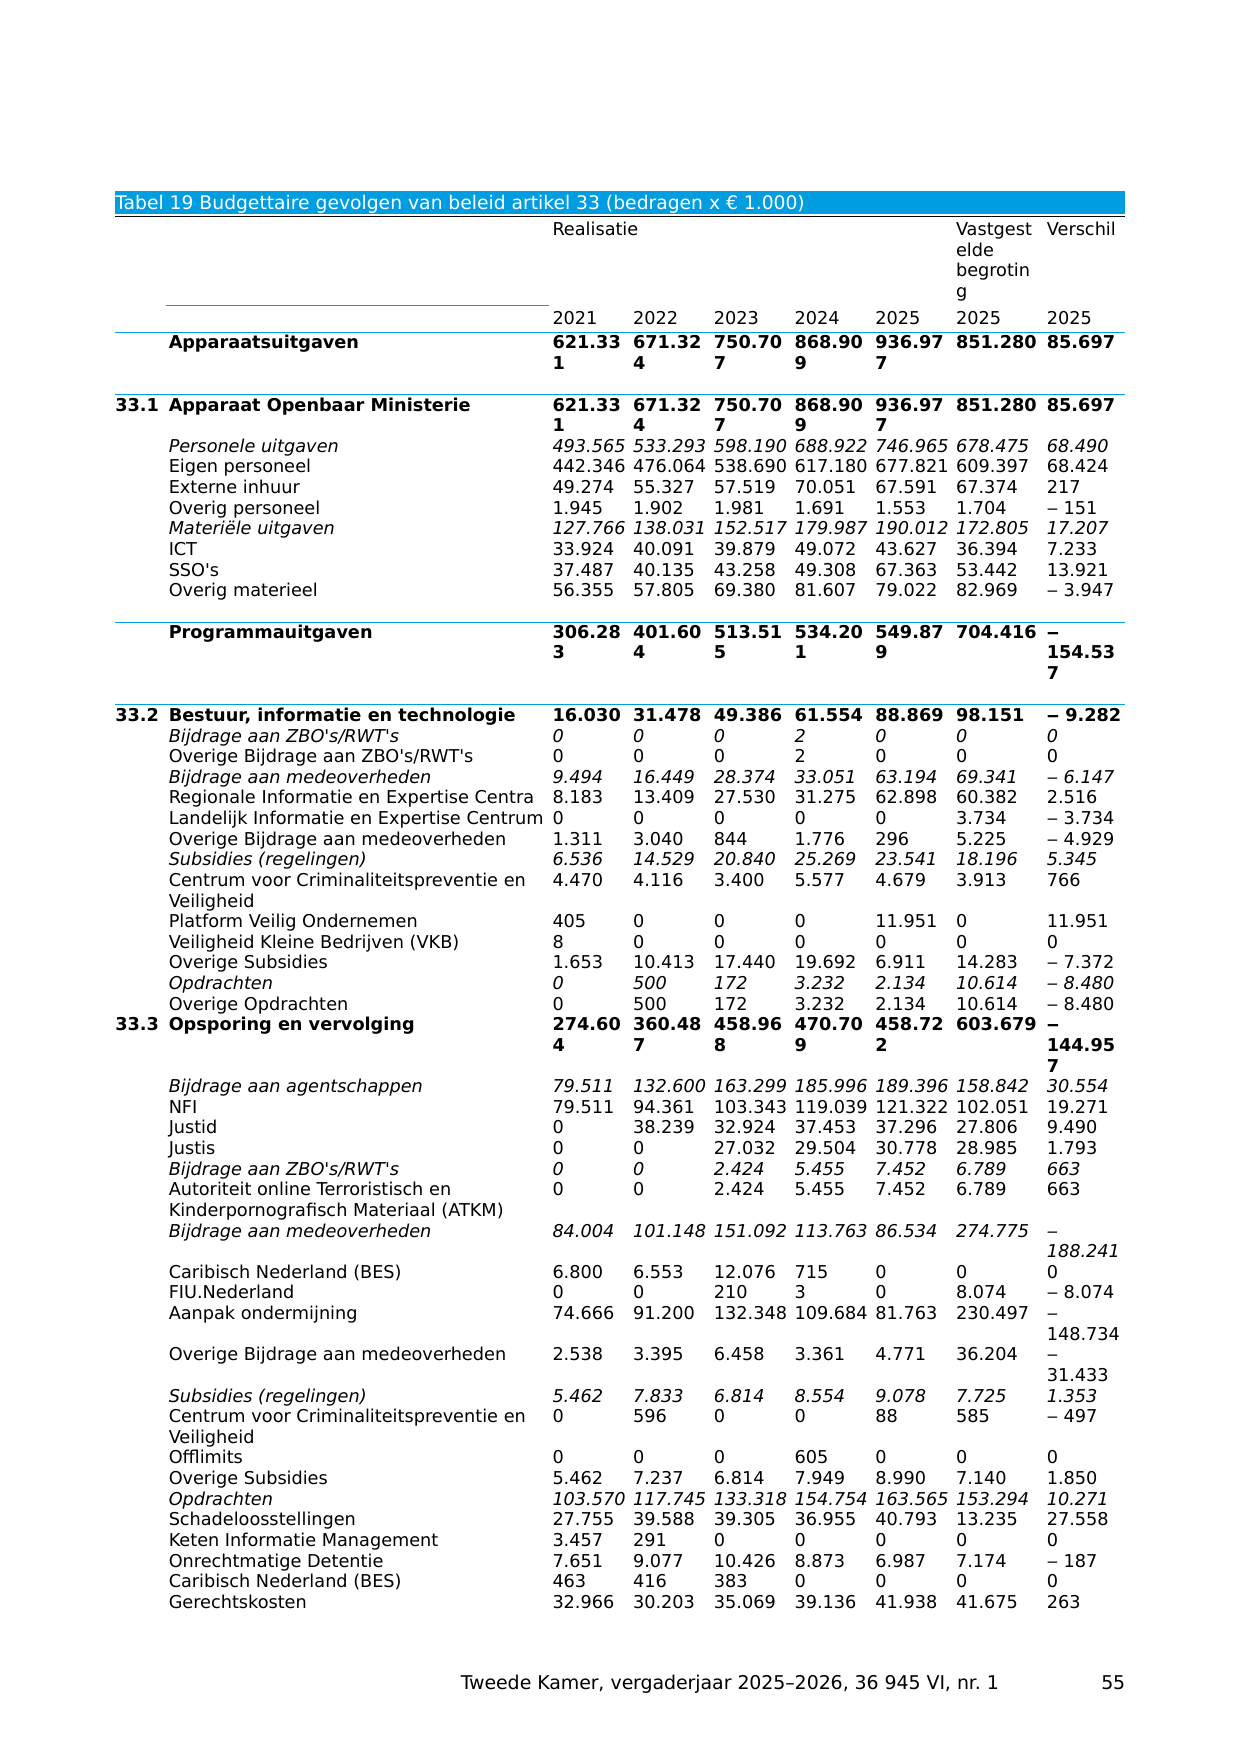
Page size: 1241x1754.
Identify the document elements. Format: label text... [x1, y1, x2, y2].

table_cell 28.985 [953, 1138, 1044, 1159]
table_cell Overig materieel [166, 580, 549, 601]
table_cell 0 [549, 746, 630, 767]
table_cell 0 [711, 911, 791, 932]
table_cell 98.151 [953, 705, 1044, 726]
table_cell [115, 580, 166, 601]
table_cell [1044, 684, 1125, 704]
table_cell 0 [1044, 1530, 1125, 1551]
table_cell 43.258 [711, 560, 791, 580]
table_cell 2 [791, 746, 872, 767]
table_cell 6.911 [872, 953, 953, 973]
table_cell 4.679 [872, 870, 953, 911]
table_cell 2.538 [549, 1344, 630, 1386]
table_cell 6.800 [549, 1262, 630, 1282]
table_cell 103.343 [711, 1097, 791, 1117]
table_cell 844 [711, 829, 791, 849]
table_cell 13.409 [630, 788, 711, 808]
table_cell 533.293 [630, 436, 711, 456]
table_cell 16.449 [630, 767, 711, 787]
table_cell Gerechtskosten [166, 1592, 549, 1612]
table_cell 0 [549, 808, 630, 829]
table_cell 1.850 [1044, 1468, 1125, 1489]
table_cell [115, 911, 166, 932]
table_cell 69.341 [953, 767, 1044, 787]
table_cell 53.442 [953, 560, 1044, 580]
table_cell 2025 [1044, 305, 1125, 332]
table_cell [711, 684, 791, 704]
table_cell Bijdrage aan medeoverheden [166, 767, 549, 787]
table_cell 8 [549, 932, 630, 952]
table_cell 230.497 [953, 1303, 1044, 1344]
table_cell 4.771 [872, 1344, 953, 1386]
table_cell Opsporing en vervolging [166, 1014, 549, 1076]
table_cell [115, 436, 166, 456]
table_cell [953, 373, 1044, 394]
table_cell [115, 726, 166, 746]
table_cell 6.789 [953, 1179, 1044, 1221]
table_cell 0 [953, 1530, 1044, 1551]
table_cell ‒ 187 [1044, 1551, 1125, 1571]
table_cell 609.397 [953, 456, 1044, 477]
table_cell ‒ 8.480 [1044, 994, 1125, 1014]
table_cell 28.374 [711, 767, 791, 787]
table_cell 32.924 [711, 1118, 791, 1138]
table_cell 3.457 [549, 1530, 630, 1551]
table_cell 81.763 [872, 1303, 953, 1344]
table_cell 401.604 [630, 623, 711, 684]
table_cell ‒ 144.957 [1044, 1014, 1125, 1076]
table_cell Caribisch Nederland (BES) [166, 1571, 549, 1592]
table_cell Regionale Informatie en Expertise Centra [166, 788, 549, 808]
table_cell Overig personeel [166, 498, 549, 518]
table_cell 534.201 [791, 623, 872, 684]
table_cell [791, 684, 872, 704]
table_cell 0 [953, 932, 1044, 952]
table_cell 0 [1044, 746, 1125, 767]
table_cell 19.692 [791, 953, 872, 973]
table_cell 2.424 [711, 1159, 791, 1179]
table_cell Schadeloosstellingen [166, 1509, 549, 1530]
table_cell 463 [549, 1571, 630, 1592]
table_cell 0 [711, 726, 791, 746]
table_cell 14.283 [953, 953, 1044, 973]
table_cell Aanpak ondermijning [166, 1303, 549, 1344]
table_cell 5.455 [791, 1179, 872, 1221]
table_cell 0 [872, 808, 953, 829]
table_cell 67.363 [872, 560, 953, 580]
table_cell 7.651 [549, 1551, 630, 1571]
table_cell 3 [791, 1283, 872, 1303]
table_cell 936.977 [872, 333, 953, 373]
table_cell 14.529 [630, 849, 711, 870]
table_cell 621.331 [549, 333, 630, 373]
table_cell ‒ 188.241 [1044, 1221, 1125, 1262]
table_cell 2021 [549, 305, 630, 332]
table_cell 40.135 [630, 560, 711, 580]
table_cell 585 [953, 1406, 1044, 1447]
table_cell 1.704 [953, 498, 1044, 518]
table_cell Overige Subsidies [166, 953, 549, 973]
table_cell [115, 477, 166, 498]
table_cell 0 [549, 1118, 630, 1138]
table_cell 7.233 [1044, 539, 1125, 559]
table_cell [115, 1406, 166, 1447]
table_cell 617.180 [791, 456, 872, 477]
table_cell 11.951 [872, 911, 953, 932]
table_cell 10.413 [630, 953, 711, 973]
table_cell 549.879 [872, 623, 953, 684]
table_cell 605 [791, 1448, 872, 1468]
table_cell [115, 1138, 166, 1159]
table_cell 5.462 [549, 1468, 630, 1489]
table_cell 296 [872, 829, 953, 849]
table_cell 189.396 [872, 1076, 953, 1097]
table_cell 172 [711, 994, 791, 1014]
table_cell [166, 217, 549, 304]
table_cell 27.755 [549, 1509, 630, 1530]
table_cell [791, 601, 872, 621]
table_cell 0 [953, 911, 1044, 932]
table_cell 37.453 [791, 1118, 872, 1138]
table_cell 1.945 [549, 498, 630, 518]
table_cell 30.203 [630, 1592, 711, 1612]
table_cell 10.614 [953, 973, 1044, 994]
table_cell Verschil [1044, 217, 1125, 304]
table_cell 936.977 [872, 395, 953, 436]
table_cell 0 [872, 1283, 953, 1303]
table_cell [115, 1509, 166, 1530]
table_cell 151.092 [711, 1221, 791, 1262]
table_cell 2023 [711, 305, 791, 332]
table_cell Landelijk Informatie en Expertise Centrum [166, 808, 549, 829]
table_cell Offlimits [166, 1448, 549, 1468]
table_cell 7.237 [630, 1468, 711, 1489]
table_cell 1.981 [711, 498, 791, 518]
table_cell [115, 1448, 166, 1468]
table_cell Opdrachten [166, 1489, 549, 1509]
table_cell 30.554 [1044, 1076, 1125, 1097]
table_cell Realisatie [549, 217, 953, 304]
table_cell [115, 518, 166, 539]
table_cell 8.183 [549, 788, 630, 808]
table_cell 746.965 [872, 436, 953, 456]
table_cell 0 [630, 1138, 711, 1159]
table_cell 416 [630, 1571, 711, 1592]
table_cell 9.077 [630, 1551, 711, 1571]
table_cell Justid [166, 1118, 549, 1138]
table_cell 74.666 [549, 1303, 630, 1344]
table_cell 3.361 [791, 1344, 872, 1386]
table_cell [166, 601, 549, 621]
table_cell 0 [711, 932, 791, 952]
table_cell 32.966 [549, 1592, 630, 1612]
table_cell Centrum voor Criminaliteitspreventie en Veiligheid [166, 1406, 549, 1447]
table_cell 49.308 [791, 560, 872, 580]
table_cell 1.776 [791, 829, 872, 849]
table_cell 0 [711, 808, 791, 829]
table_cell 671.324 [630, 395, 711, 436]
table_cell 2024 [791, 305, 872, 332]
table_cell Subsidies (regelingen) [166, 849, 549, 870]
table_cell 470.709 [791, 1014, 872, 1076]
table_cell 1.311 [549, 829, 630, 849]
table_cell 179.987 [791, 518, 872, 539]
table_cell 442.346 [549, 456, 630, 477]
table_cell Keten Informatie Management [166, 1530, 549, 1551]
table_cell [115, 1468, 166, 1489]
table_cell [166, 306, 549, 332]
table_cell [115, 601, 166, 621]
table_cell 27.032 [711, 1138, 791, 1159]
table_cell Veiligheid Kleine Bedrijven (VKB) [166, 932, 549, 952]
table_cell 3.232 [791, 973, 872, 994]
table_cell 163.565 [872, 1489, 953, 1509]
table_cell 2.424 [711, 1179, 791, 1221]
table_cell 109.684 [791, 1303, 872, 1344]
table_cell 17.440 [711, 953, 791, 973]
table_cell 138.031 [630, 518, 711, 539]
table_cell 0 [1044, 932, 1125, 952]
table_cell [115, 373, 166, 394]
table_cell 8.554 [791, 1386, 872, 1406]
table_cell [115, 1386, 166, 1406]
table_cell 0 [549, 1179, 630, 1221]
table_cell ‒ 7.372 [1044, 953, 1125, 973]
table_cell 1.691 [791, 498, 872, 518]
table_cell [115, 829, 166, 849]
table_cell 7.452 [872, 1179, 953, 1221]
table_cell Bijdrage aan agentschappen [166, 1076, 549, 1097]
table_cell SSO's [166, 560, 549, 580]
table_cell [791, 373, 872, 394]
table_cell 0 [630, 1283, 711, 1303]
table_cell 663 [1044, 1179, 1125, 1221]
table_cell [115, 1344, 166, 1386]
table_cell 37.487 [549, 560, 630, 580]
table_cell 3.400 [711, 870, 791, 911]
table_cell 2022 [630, 305, 711, 332]
table_cell 0 [630, 932, 711, 952]
table_cell 704.416 [953, 623, 1044, 684]
table_cell 263 [1044, 1592, 1125, 1612]
table_cell 33.924 [549, 539, 630, 559]
table_cell 27.806 [953, 1118, 1044, 1138]
table_cell 86.534 [872, 1221, 953, 1262]
table_cell 33.3 [115, 1014, 166, 1076]
table_cell 458.968 [711, 1014, 791, 1076]
table_cell 8.074 [953, 1283, 1044, 1303]
table_cell 2025 [872, 305, 953, 332]
table_cell 0 [711, 1530, 791, 1551]
table_cell [115, 333, 166, 373]
table_cell Bijdrage aan ZBO's/RWT's [166, 1159, 549, 1179]
table_cell 37.296 [872, 1118, 953, 1138]
table_cell 68.490 [1044, 436, 1125, 456]
table_cell 500 [630, 994, 711, 1014]
table_cell [1044, 373, 1125, 394]
table_cell 132.348 [711, 1303, 791, 1344]
table_cell [115, 1571, 166, 1592]
table_cell NFI [166, 1097, 549, 1117]
table_cell [953, 601, 1044, 621]
table_cell 41.938 [872, 1592, 953, 1612]
table_cell 40.091 [630, 539, 711, 559]
table_cell ‒ 3.947 [1044, 580, 1125, 601]
table_cell 0 [630, 911, 711, 932]
table_cell 63.194 [872, 767, 953, 787]
table_cell 0 [630, 1448, 711, 1468]
table_cell [115, 1530, 166, 1551]
table_cell 1.553 [872, 498, 953, 518]
table_cell 5.225 [953, 829, 1044, 849]
table_cell 39.879 [711, 539, 791, 559]
table_cell [711, 373, 791, 394]
table_cell 2025 [953, 305, 1044, 332]
table_cell ‒ 8.480 [1044, 973, 1125, 994]
table_cell 85.697 [1044, 333, 1125, 373]
table_cell 20.840 [711, 849, 791, 870]
table_cell 5.455 [791, 1159, 872, 1179]
table_cell Eigen personeel [166, 456, 549, 477]
table_cell 154.754 [791, 1489, 872, 1509]
table_cell FIU.Nederland [166, 1283, 549, 1303]
table_cell 0 [872, 932, 953, 952]
table_cell 0 [953, 746, 1044, 767]
table_cell [115, 305, 166, 332]
table_cell 82.969 [953, 580, 1044, 601]
table_cell 2.134 [872, 994, 953, 1014]
table_cell [115, 746, 166, 767]
table_cell 5.345 [1044, 849, 1125, 870]
table_cell 7.725 [953, 1386, 1044, 1406]
table_cell 306.283 [549, 623, 630, 684]
table_cell 851.280 [953, 395, 1044, 436]
table_cell 0 [711, 1448, 791, 1468]
table_cell [711, 601, 791, 621]
table_cell 663 [1044, 1159, 1125, 1179]
table_cell 35.069 [711, 1592, 791, 1612]
table_cell 119.039 [791, 1097, 872, 1117]
table_cell 6.536 [549, 849, 630, 870]
table_cell 88.869 [872, 705, 953, 726]
table_cell Overige Bijdrage aan medeoverheden [166, 1344, 549, 1386]
table_cell [115, 623, 166, 684]
table_cell [115, 539, 166, 559]
table_cell 70.051 [791, 477, 872, 498]
table_cell [1044, 601, 1125, 621]
table_cell [872, 601, 953, 621]
table_cell 25.269 [791, 849, 872, 870]
table_cell 0 [791, 1571, 872, 1592]
table_cell 40.793 [872, 1509, 953, 1530]
table_cell 91.200 [630, 1303, 711, 1344]
table_cell 10.426 [711, 1551, 791, 1571]
table_cell 0 [549, 994, 630, 1014]
table_cell 67.374 [953, 477, 1044, 498]
table_cell [115, 1592, 166, 1612]
table_cell 57.805 [630, 580, 711, 601]
table_cell [115, 217, 166, 304]
table_cell [115, 684, 166, 704]
table_cell 476.064 [630, 456, 711, 477]
table_cell 3.232 [791, 994, 872, 1014]
table_cell 3.913 [953, 870, 1044, 911]
table_cell 0 [630, 1159, 711, 1179]
table_cell 383 [711, 1571, 791, 1592]
table_cell 513.515 [711, 623, 791, 684]
table_cell 7.949 [791, 1468, 872, 1489]
table_cell [115, 1303, 166, 1344]
table_cell 0 [1044, 1448, 1125, 1468]
table_cell [115, 1076, 166, 1097]
table_cell 0 [953, 1262, 1044, 1282]
table_cell 172.805 [953, 518, 1044, 539]
table_cell 132.600 [630, 1076, 711, 1097]
table_cell Bestuur, informatie en technologie [166, 705, 549, 726]
table_cell 6.987 [872, 1551, 953, 1571]
table_cell 36.955 [791, 1509, 872, 1530]
table_cell 33.051 [791, 767, 872, 787]
table_cell Caribisch Nederland (BES) [166, 1262, 549, 1282]
table_cell [872, 373, 953, 394]
table_cell [953, 684, 1044, 704]
table_cell 0 [1044, 1571, 1125, 1592]
table_cell 113.763 [791, 1221, 872, 1262]
table_cell 11.951 [1044, 911, 1125, 932]
table_cell 671.324 [630, 333, 711, 373]
table_cell 868.909 [791, 395, 872, 436]
table_cell 6.458 [711, 1344, 791, 1386]
table_cell 10.271 [1044, 1489, 1125, 1509]
table_cell 0 [872, 726, 953, 746]
table_cell 0 [549, 726, 630, 746]
table_cell ‒ 3.734 [1044, 808, 1125, 829]
table_cell 0 [872, 1530, 953, 1551]
table_cell 69.380 [711, 580, 791, 601]
table_cell [166, 373, 549, 394]
table_cell 678.475 [953, 436, 1044, 456]
table_cell [115, 1097, 166, 1117]
table_cell 0 [791, 911, 872, 932]
table_cell Overige Bijdrage aan ZBO's/RWT's [166, 746, 549, 767]
table_cell [115, 1283, 166, 1303]
table_cell 31.478 [630, 705, 711, 726]
table_cell 8.990 [872, 1468, 953, 1489]
table_cell 13.921 [1044, 560, 1125, 580]
table_cell 49.072 [791, 539, 872, 559]
table_cell 117.745 [630, 1489, 711, 1509]
table_cell [115, 788, 166, 808]
table_cell 57.519 [711, 477, 791, 498]
table_cell 27.558 [1044, 1509, 1125, 1530]
table_cell 7.833 [630, 1386, 711, 1406]
table_cell 0 [711, 1406, 791, 1447]
table_cell 274.604 [549, 1014, 630, 1076]
table_cell 79.511 [549, 1097, 630, 1117]
table_cell [630, 601, 711, 621]
table_cell [872, 684, 953, 704]
table_cell [115, 1159, 166, 1179]
table_cell 29.504 [791, 1138, 872, 1159]
table_cell Bijdrage aan medeoverheden [166, 1221, 549, 1262]
table_cell 62.898 [872, 788, 953, 808]
table_cell 0 [549, 1159, 630, 1179]
table_cell 31.275 [791, 788, 872, 808]
table_cell 43.627 [872, 539, 953, 559]
table_cell 0 [791, 808, 872, 829]
table_cell 67.591 [872, 477, 953, 498]
table_cell 405 [549, 911, 630, 932]
table_cell 6.814 [711, 1386, 791, 1406]
table_cell 152.517 [711, 518, 791, 539]
table_cell 210 [711, 1283, 791, 1303]
table_cell ‒ 154.537 [1044, 623, 1125, 684]
table_cell ‒ 31.433 [1044, 1344, 1125, 1386]
table_cell 17.207 [1044, 518, 1125, 539]
table_cell 49.274 [549, 477, 630, 498]
table_cell [115, 953, 166, 973]
table_cell 0 [630, 808, 711, 829]
table_cell 39.305 [711, 1509, 791, 1530]
table_cell Externe inhuur [166, 477, 549, 498]
table_cell 6.553 [630, 1262, 711, 1282]
table_cell 0 [549, 1448, 630, 1468]
table_cell 596 [630, 1406, 711, 1447]
table_cell 33.1 [115, 395, 166, 436]
table_cell 7.140 [953, 1468, 1044, 1489]
table_cell Personele uitgaven [166, 436, 549, 456]
table_cell 715 [791, 1262, 872, 1282]
table_cell 8.873 [791, 1551, 872, 1571]
table_cell [115, 973, 166, 994]
table_cell 6.814 [711, 1468, 791, 1489]
table_cell 79.511 [549, 1076, 630, 1097]
table_cell 127.766 [549, 518, 630, 539]
table_cell 5.462 [549, 1386, 630, 1406]
table_cell Onrechtmatige Detentie [166, 1551, 549, 1571]
table_cell [115, 1118, 166, 1138]
table_cell 101.148 [630, 1221, 711, 1262]
table_cell [115, 1489, 166, 1509]
table_cell 94.361 [630, 1097, 711, 1117]
table_cell Justis [166, 1138, 549, 1159]
table_cell 677.821 [872, 456, 953, 477]
table_cell 500 [630, 973, 711, 994]
table_cell 0 [549, 1283, 630, 1303]
table_cell 0 [549, 1406, 630, 1447]
table_cell 0 [1044, 1262, 1125, 1282]
table_cell 19.271 [1044, 1097, 1125, 1117]
table_cell 81.607 [791, 580, 872, 601]
table_cell 0 [791, 1530, 872, 1551]
table_cell 274.775 [953, 1221, 1044, 1262]
table_cell 39.588 [630, 1509, 711, 1530]
table_cell 190.012 [872, 518, 953, 539]
table_cell 688.922 [791, 436, 872, 456]
table_cell 172 [711, 973, 791, 994]
table_cell [115, 994, 166, 1014]
table_cell 0 [630, 726, 711, 746]
table_cell 0 [791, 1406, 872, 1447]
table_cell 1.653 [549, 953, 630, 973]
table_cell 9.490 [1044, 1118, 1125, 1138]
table_cell Materiële uitgaven [166, 518, 549, 539]
table_cell ‒ 9.282 [1044, 705, 1125, 726]
table_cell 0 [630, 746, 711, 767]
table_cell [630, 684, 711, 704]
table_cell 185.996 [791, 1076, 872, 1097]
table_cell [115, 456, 166, 477]
table_cell 23.541 [872, 849, 953, 870]
table_cell ‒ 148.734 [1044, 1303, 1125, 1344]
table_cell 360.487 [630, 1014, 711, 1076]
table_cell 38.239 [630, 1118, 711, 1138]
table_cell 36.204 [953, 1344, 1044, 1386]
table_cell 0 [872, 1262, 953, 1282]
table_cell 55.327 [630, 477, 711, 498]
table_cell 0 [791, 932, 872, 952]
table_cell [630, 373, 711, 394]
table_cell Overige Bijdrage aan medeoverheden [166, 829, 549, 849]
table_cell 41.675 [953, 1592, 1044, 1612]
table_cell 103.570 [549, 1489, 630, 1509]
table_cell 10.614 [953, 994, 1044, 1014]
table_cell 598.190 [711, 436, 791, 456]
table_cell 0 [872, 1571, 953, 1592]
table_cell [115, 1179, 166, 1221]
table_cell 18.196 [953, 849, 1044, 870]
table_cell 84.004 [549, 1221, 630, 1262]
table_cell 39.136 [791, 1592, 872, 1612]
table_cell 9.494 [549, 767, 630, 787]
table_cell [115, 1551, 166, 1571]
table_cell [549, 684, 630, 704]
table_cell Overige Subsidies [166, 1468, 549, 1489]
table_cell 493.565 [549, 436, 630, 456]
table_cell Apparaat Openbaar Ministerie [166, 395, 549, 436]
table_cell 153.294 [953, 1489, 1044, 1509]
table_cell 9.078 [872, 1386, 953, 1406]
table_cell 79.022 [872, 580, 953, 601]
table_cell 102.051 [953, 1097, 1044, 1117]
table_cell 0 [549, 973, 630, 994]
table_cell 121.322 [872, 1097, 953, 1117]
table_cell 2.516 [1044, 788, 1125, 808]
table_cell 33.2 [115, 705, 166, 726]
table_cell 61.554 [791, 705, 872, 726]
table_cell 68.424 [1044, 456, 1125, 477]
table_cell [115, 1221, 166, 1262]
table_cell Vastgestelde begroting [953, 217, 1044, 304]
table_cell 0 [1044, 726, 1125, 746]
table_cell 30.778 [872, 1138, 953, 1159]
table_cell [115, 1262, 166, 1282]
table_cell Opdrachten [166, 973, 549, 994]
table_cell 16.030 [549, 705, 630, 726]
table_cell 750.707 [711, 333, 791, 373]
table_cell 0 [953, 1571, 1044, 1592]
table_cell 868.909 [791, 333, 872, 373]
table_cell [115, 932, 166, 952]
table_cell 291 [630, 1530, 711, 1551]
table_cell [115, 808, 166, 829]
table_cell 7.452 [872, 1159, 953, 1179]
table_cell 12.076 [711, 1262, 791, 1282]
table_cell 0 [953, 1448, 1044, 1468]
table_cell 36.394 [953, 539, 1044, 559]
table_cell 6.789 [953, 1159, 1044, 1179]
table_cell 766 [1044, 870, 1125, 911]
table_cell 217 [1044, 477, 1125, 498]
table_cell 0 [549, 1138, 630, 1159]
table_cell 458.722 [872, 1014, 953, 1076]
table_cell 2.134 [872, 973, 953, 994]
table_cell Autoriteit online Terroristisch en Kinderpornografisch Materiaal (ATKM) [166, 1179, 549, 1221]
table_cell 851.280 [953, 333, 1044, 373]
table_cell 5.577 [791, 870, 872, 911]
table_cell 163.299 [711, 1076, 791, 1097]
table_cell 603.679 [953, 1014, 1044, 1076]
table_cell [115, 767, 166, 787]
table_cell 0 [953, 726, 1044, 746]
table_cell 1.902 [630, 498, 711, 518]
table_cell [166, 684, 549, 704]
table_cell 1.793 [1044, 1138, 1125, 1159]
table_cell 27.530 [711, 788, 791, 808]
table_cell 13.235 [953, 1509, 1044, 1530]
table_cell Programmauitgaven [166, 623, 549, 684]
table_cell Overige Opdrachten [166, 994, 549, 1014]
table_cell 88 [872, 1406, 953, 1447]
table_cell 0 [711, 746, 791, 767]
table_cell 158.842 [953, 1076, 1044, 1097]
table_cell 3.395 [630, 1344, 711, 1386]
table_cell ‒ 151 [1044, 498, 1125, 518]
table_cell 60.382 [953, 788, 1044, 808]
table_cell [115, 498, 166, 518]
table_cell ‒ 6.147 [1044, 767, 1125, 787]
table_cell Bijdrage aan ZBO's/RWT's [166, 726, 549, 746]
table_cell 2 [791, 726, 872, 746]
table_cell ‒ 4.929 [1044, 829, 1125, 849]
table_cell 4.116 [630, 870, 711, 911]
table_cell 750.707 [711, 395, 791, 436]
table_cell 133.318 [711, 1489, 791, 1509]
table_cell [115, 849, 166, 870]
table_cell 49.386 [711, 705, 791, 726]
table_cell [549, 601, 630, 621]
table_cell 538.690 [711, 456, 791, 477]
table_cell 621.331 [549, 395, 630, 436]
table_cell ‒ 8.074 [1044, 1283, 1125, 1303]
table_cell 7.174 [953, 1551, 1044, 1571]
table_cell 0 [630, 1179, 711, 1221]
table_cell ICT [166, 539, 549, 559]
table_cell 56.355 [549, 580, 630, 601]
table_cell 1.353 [1044, 1386, 1125, 1406]
table_cell 0 [872, 746, 953, 767]
table_cell 3.040 [630, 829, 711, 849]
table_cell 3.734 [953, 808, 1044, 829]
table_cell [549, 373, 630, 394]
table_cell 0 [872, 1448, 953, 1468]
table_cell 85.697 [1044, 395, 1125, 436]
table_cell ‒ 497 [1044, 1406, 1125, 1447]
table_cell Centrum voor Criminaliteitspreventie en Veiligheid [166, 870, 549, 911]
table_cell Subsidies (regelingen) [166, 1386, 549, 1406]
table_cell Platform Veilig Ondernemen [166, 911, 549, 932]
table_cell 4.470 [549, 870, 630, 911]
table_cell Apparaatsuitgaven [166, 333, 549, 373]
table_cell [115, 870, 166, 911]
table_cell [115, 560, 166, 580]
